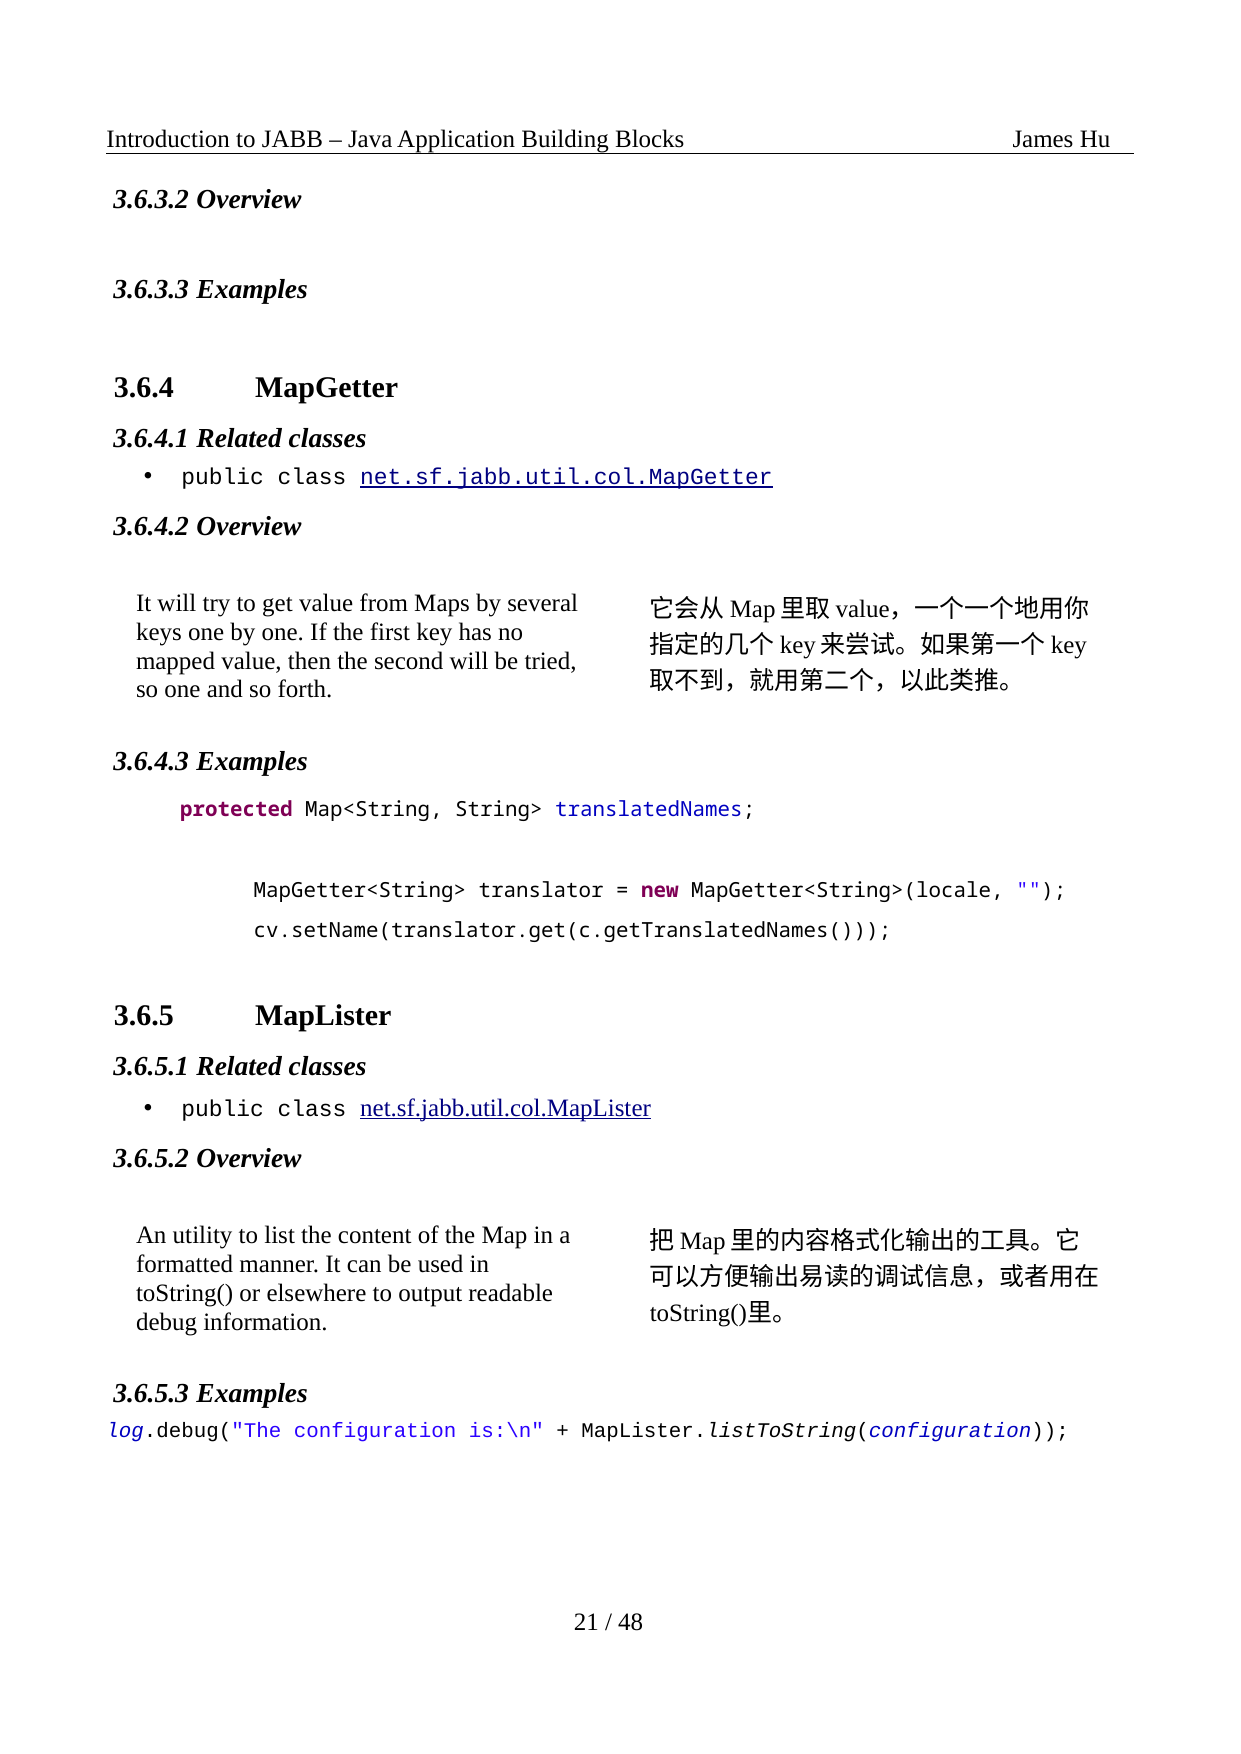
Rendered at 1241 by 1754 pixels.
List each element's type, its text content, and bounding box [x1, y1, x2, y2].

table_header 把Map里的内容格式化输出的工具。它可以方便输出易读的调试信息，或者用在toString()里。 [620, 1185, 1134, 1371]
text MapGetter<String> translator = new MapGetter<String>(locale, ""); [106, 875, 1134, 903]
table_header It will try to get value from Maps by several keys one by one. If the first key has no mapped value, then the second will be tried, so one and so forth. [106, 553, 620, 739]
subtitle Related classes [106, 1049, 1134, 1081]
subtitle Related classes [106, 422, 1134, 453]
subtitle MapGetter [106, 369, 1134, 404]
subtitle Overview [106, 182, 1134, 214]
text cv.setName(translator.get(c.getTranslatedNames())); [106, 915, 1134, 943]
subtitle Examples [106, 273, 1134, 305]
table_header An utility to list the content of the Map in a formatted manner. It can be used in toString() or elsewhere to output readable debug information. [106, 1185, 620, 1371]
list public class net.sf.jabb.util.col.MapLister [144, 1093, 1134, 1123]
subtitle Examples [106, 745, 1134, 776]
subtitle Overview [106, 1142, 1134, 1173]
subtitle Examples [106, 1377, 1134, 1408]
text log.debug("The configuration is:\n" + MapLister.listToString(configuration)); [106, 1420, 1134, 1444]
table_header 它会从Map里取value，一个一个地用你指定的几个key来尝试。如果第一个key取不到，就用第二个，以此类推。 [620, 553, 1134, 739]
text protected Map<String, String> translatedNames; [106, 794, 1134, 822]
list public class net.sf.jabb.util.col.MapGetter [144, 465, 1134, 491]
subtitle MapLister [106, 997, 1134, 1032]
subtitle Overview [106, 509, 1134, 541]
